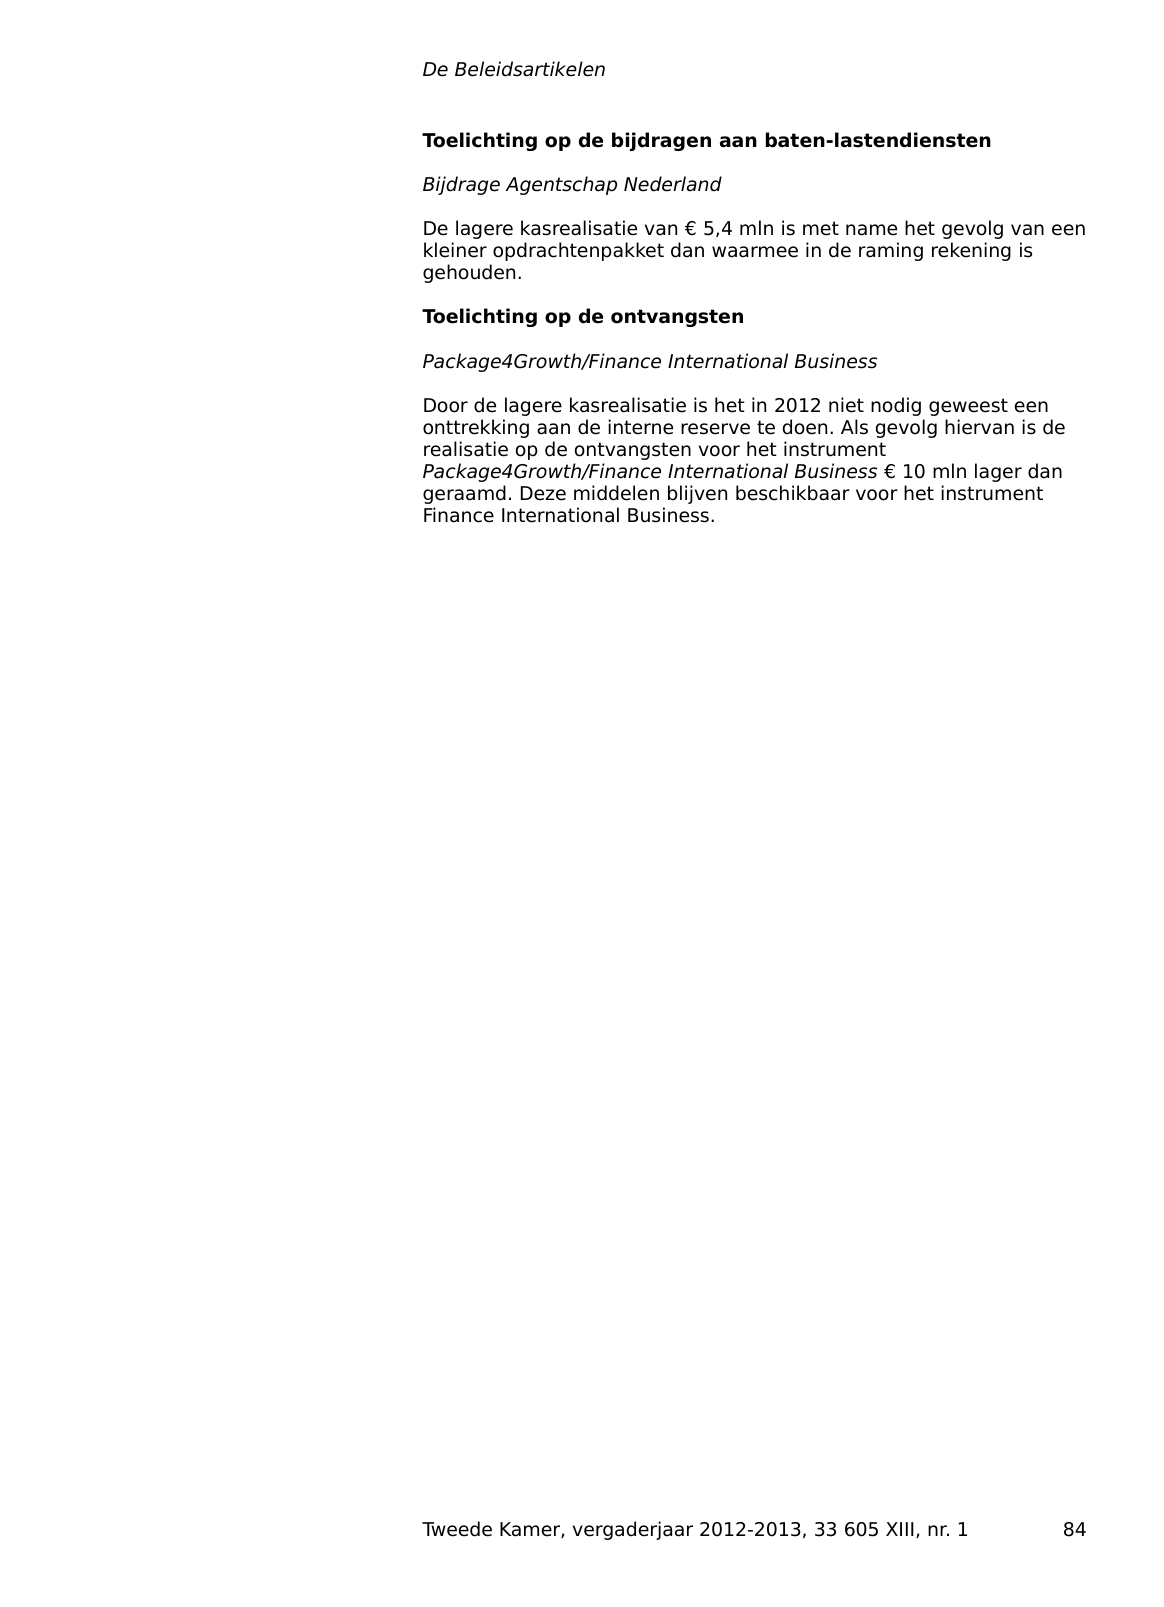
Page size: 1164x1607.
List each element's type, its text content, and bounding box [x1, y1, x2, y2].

text De lagere kasrealisatie van € 5,4 mln is met name het gevolg van een kleiner opdrachtenpakket dan waarmee in de raming rekening is gehouden. [422, 218, 1087, 284]
subtitle Bijdrage Agentschap Nederland [422, 174, 1087, 196]
text Door de lagere kasrealisatie is het in 2012 niet nodig geweest een onttrekking aan de interne reserve te doen. Als gevolg hiervan is de realisatie op de ontvangsten voor het instrument Package4Growth/Finance International Business € 10 mln lager dan geraamd. Deze middelen blijven beschikbaar voor het instrument Finance International Business. [422, 395, 1087, 527]
subtitle Toelichting op de ontvangsten [422, 306, 1087, 328]
subtitle Package4Growth/Finance International Business [422, 351, 1087, 372]
subtitle Toelichting op de bijdragen aan baten-lastendiensten [422, 130, 1087, 152]
